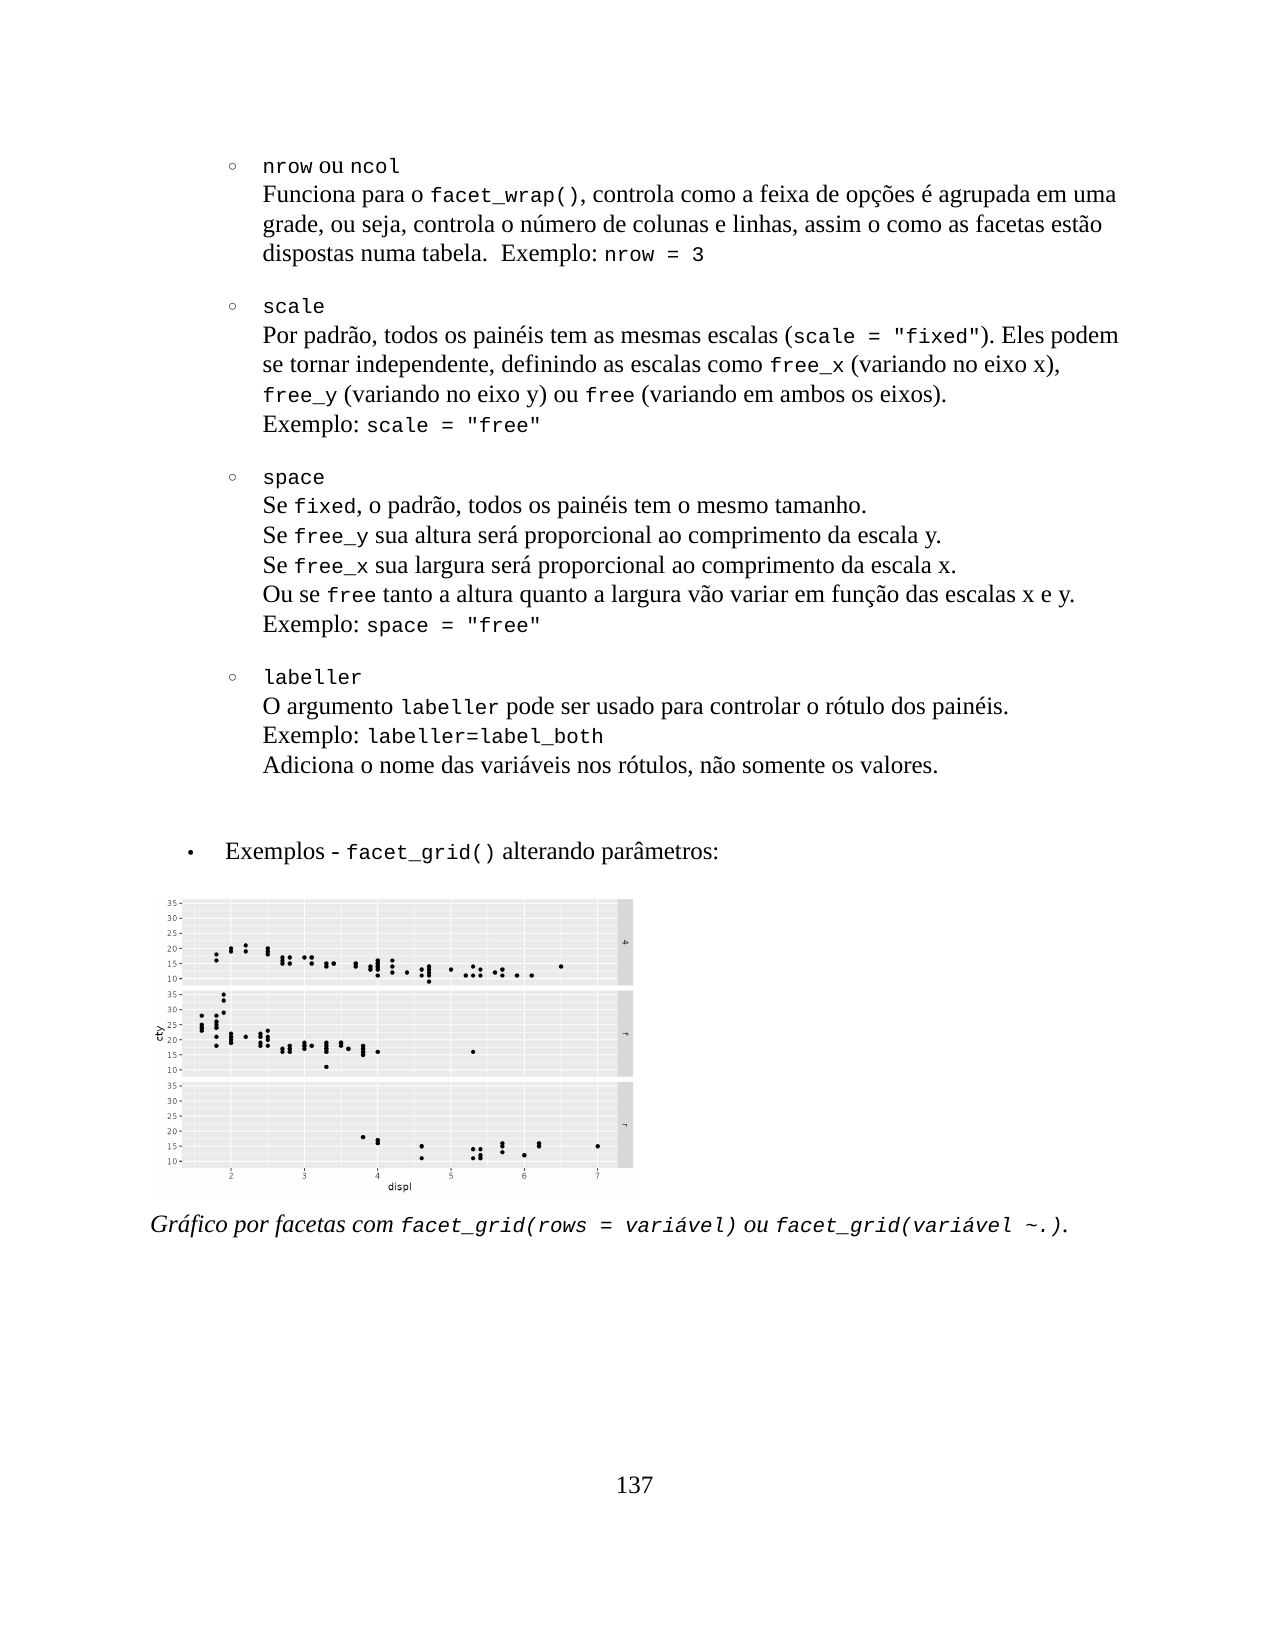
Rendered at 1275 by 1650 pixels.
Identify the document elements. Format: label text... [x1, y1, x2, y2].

text Gráfico por facetas com facet_grid(rows = variável) ou facet_grid(variável ~.). [150, 1209, 1125, 1238]
list scale Por padrão, todos os painéis tem as mesmas escalas (scale = "fixed"). Eles podem se tornar independente, definindo as escalas como free_x (variando no eixo x), free_y (variando no eixo y) ou free (variando em ambos os eixos). Exemplo: scale = "free" [225, 296, 1125, 467]
list labeller O argumento labeller pode ser usado para controlar o rótulo dos painéis. Exemplo: labeller=label_both Adiciona o nome das variáveis nos rótulos, não somente os valores. [225, 667, 1125, 808]
list Exemplos - facet_grid() alterando parâmetros: [187, 836, 1125, 895]
list nrow ou ncol Funciona para o facet_wrap(), controla como a feixa de opções é agrupada em uma grade, ou seja, controla o número de colunas e linhas, assim o como as facetas estão dispostas numa tabela. Exemplo: nrow = 3 [225, 150, 1125, 296]
list space Se fixed, o padrão, todos os painéis tem o mesmo tamanho. Se free_y sua altura será proporcional ao comprimento da escala y. Se free_x sua largura será proporcional ao comprimento da escala x. Ou se free tanto a altura quanto a largura vão variar em função das escalas x e y. Exemplo: space = "free" [225, 467, 1125, 667]
picture [150, 894, 638, 1197]
